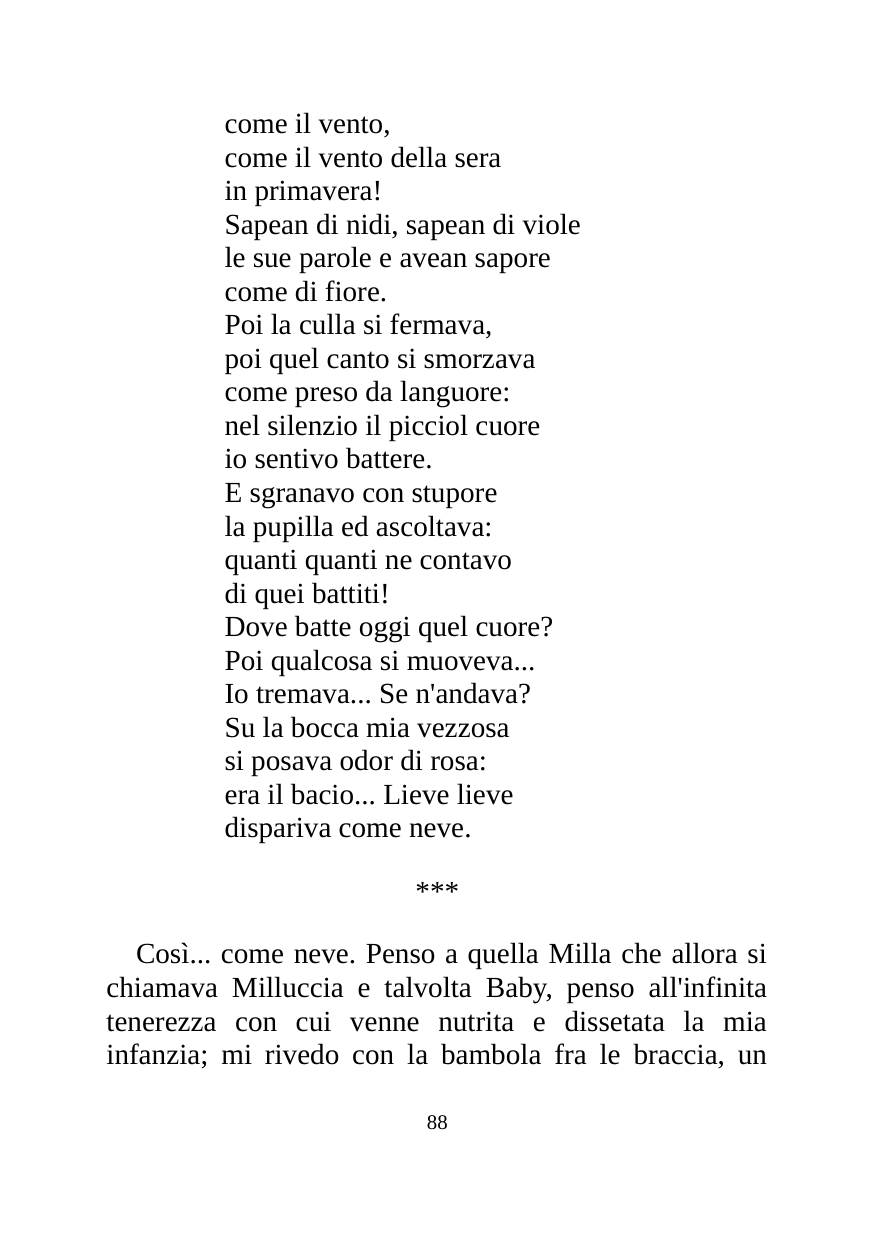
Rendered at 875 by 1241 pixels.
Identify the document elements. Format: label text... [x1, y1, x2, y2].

text *** [106, 874, 768, 907]
text Così... come neve. Penso a quella Milla che allora si chiamava Milluccia e talvolta Baby, penso all'infinita tenerezza con cui venne nutrita e dissetata la mia infanzia; mi rivedo con la bambola fra le braccia, un [106, 937, 768, 1071]
text come il vento, come il vento della sera in primavera! Sapean di nidi, sapean di viole le sue parole e avean sapore come di fiore. Poi la culla si fermava, poi quel canto si smorzava come preso da languore: nel silenzio il picciol cuore io sentivo battere. E sgranavo con stupore la pupilla ed ascoltava: quanti quanti ne contavo di quei battiti! Dove batte oggi quel cuore? Poi qualcosa si muoveva... Io tremava... Se n'andava? Su la bocca mia vezzosa si posava odor di rosa: era il bacio... Lieve lieve dispariva come neve. [224, 106, 768, 844]
